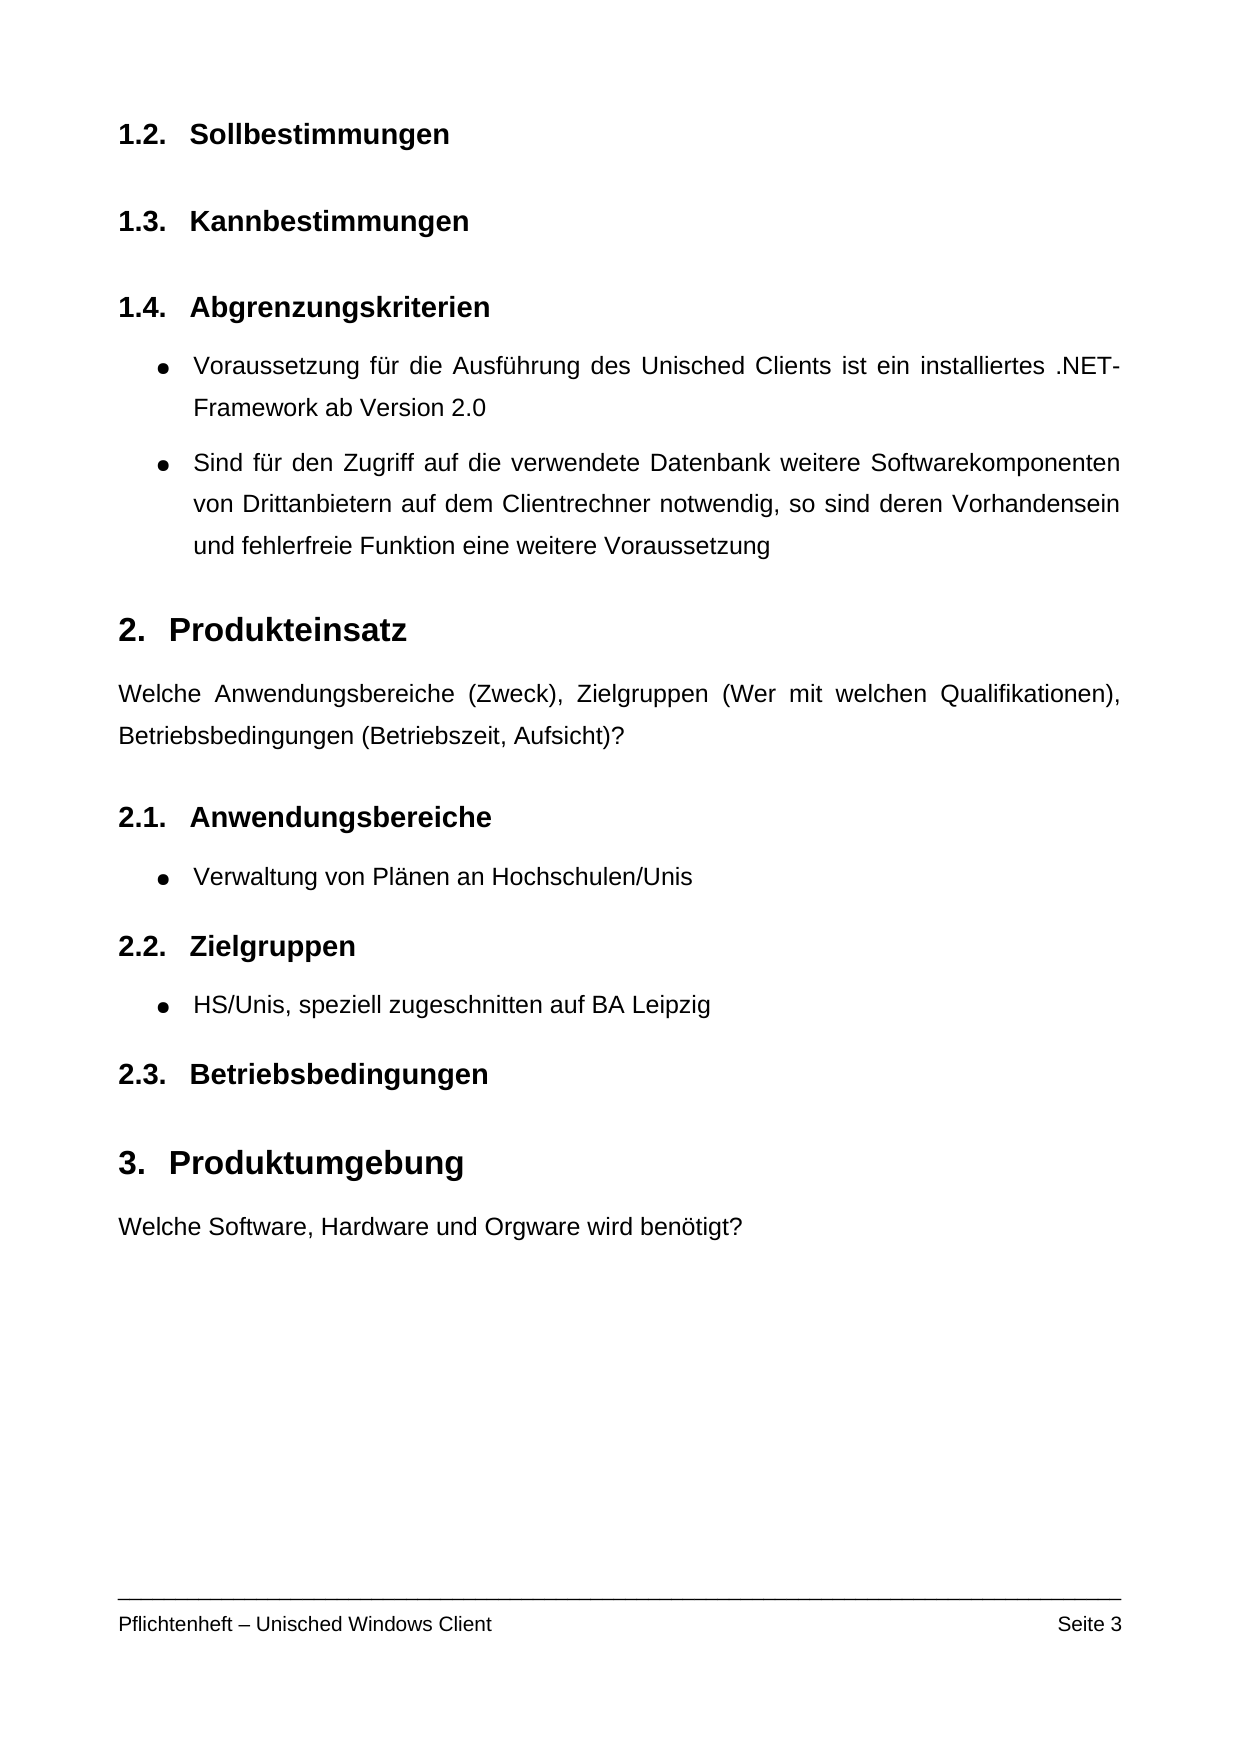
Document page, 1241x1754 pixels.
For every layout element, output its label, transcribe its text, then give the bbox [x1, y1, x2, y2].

subtitle Produkteinsatz [118, 612, 1122, 649]
list Sind für den Zugriff auf die verwendete Datenbank weitere Softwarekomponenten von Drittanbietern auf dem Clientrechner notwendig, so sind deren Vorhandensein und fehlerfreie Funktion eine weitere Voraussetzung [156, 448, 1122, 560]
subtitle Abgrenzungskriterien [118, 291, 1122, 323]
text Welche Software, Hardware und Orgware wird benötigt? [118, 1212, 1122, 1240]
subtitle Zielgruppen [118, 929, 1122, 962]
list HS/Unis, speziell zugeschnitten auf BA Leipzig [156, 991, 1122, 1019]
text Welche Anwendungsbereiche (Zweck), Zielgruppen (Wer mit welchen Qualifikationen), Betriebsbedingungen (Betriebszeit, Aufsicht)? [118, 680, 1122, 750]
subtitle Kannbestimmungen [118, 204, 1122, 237]
list Verwaltung von Plänen an Hochschulen/Unis [156, 863, 1122, 891]
subtitle Betriebsbedingungen [118, 1058, 1122, 1090]
subtitle Sollbestimmungen [118, 118, 1122, 151]
list Voraussetzung für die Ausführung des Unisched Clients ist ein installiertes .NET-Framework ab Version 2.0 [156, 352, 1122, 422]
subtitle Anwendungsbereiche [118, 801, 1122, 834]
subtitle Produktumgebung [118, 1144, 1122, 1181]
